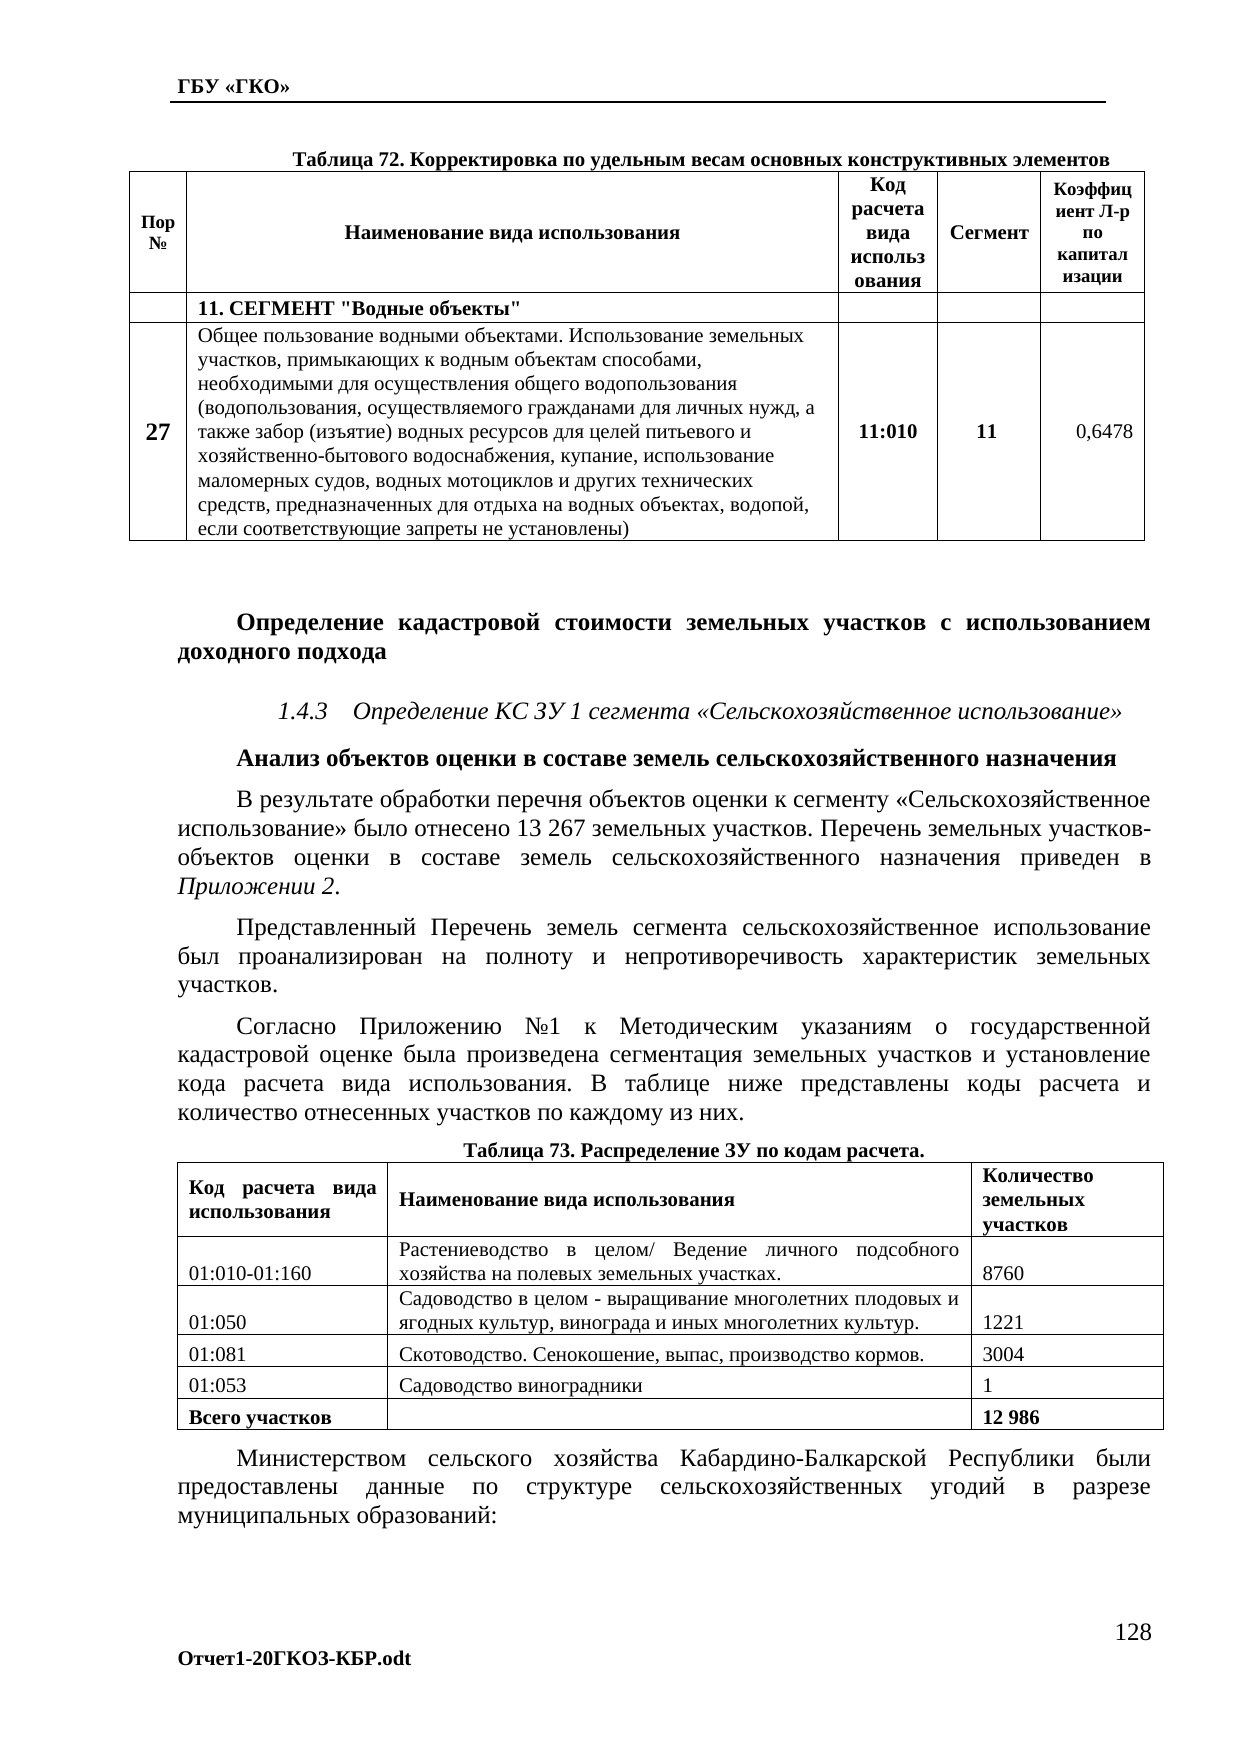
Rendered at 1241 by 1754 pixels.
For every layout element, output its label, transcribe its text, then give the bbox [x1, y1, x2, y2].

table_cell Садоводство в целом - выращивание многолетних плодовых и ягодных культур, винограда и иных многолетних культур. [388, 1286, 971, 1334]
text Министерством сельского хозяйства Кабардино-Балкарской Республики были предоставлены данные по структуре сельскохозяйственных угодий в разрезе муниципальных образований: [177, 1443, 1152, 1529]
table_cell 01:053 [178, 1367, 387, 1397]
table_cell 01:050 [178, 1286, 387, 1334]
text Согласно Приложению №1 к Методическим указаниям о государственной кадастровой оценке была произведена сегментация земельных участков и установление кода расчета вида использования. В таблице ниже представлены коды расчета и количество отнесенных участков по каждому из них. [177, 1011, 1152, 1126]
table_header Количество земельных участков [972, 1163, 1163, 1236]
table_header Коэффициент Л-р по капитализации [1041, 172, 1144, 292]
table_cell Скотоводство. Сенокошение, выпас, производство кормов. [388, 1335, 971, 1366]
table_cell Садоводство виноградники [388, 1367, 971, 1397]
table_cell 11. СЕГМЕНТ "Водные объекты" [187, 293, 838, 322]
table_cell [1041, 293, 1144, 322]
table_header Код расчета вида использования [178, 1163, 387, 1236]
text Таблица 73. Распределение ЗУ по кодам расчета. [177, 1138, 1152, 1162]
table_cell 1221 [972, 1286, 1163, 1334]
table_cell 11 [938, 323, 1040, 540]
subtitle Определение КС ЗУ 1 сегмента «Сельскохозяйственное использование» [251, 696, 1152, 724]
table_cell Всего участков [178, 1399, 387, 1429]
table_cell 1 [972, 1367, 1163, 1397]
text Представленный Перечень земель сегмента сельскохозяйственное использование был проанализирован на полноту и непротиворечивость характеристик земельных участков. [177, 912, 1152, 998]
table_cell [938, 293, 1040, 322]
text В результате обработки перечня объектов оценки к сегменту «Сельскохозяйственное использование» было отнесено 13 267 земельных участков. Перечень земельных участков-объектов оценки в составе земель сельскохозяйственного назначения приведен в Приложении 2. [177, 784, 1152, 899]
table_cell 3004 [972, 1335, 1163, 1366]
table_cell Растениеводство в целом/ Ведение личного подсобного хозяйства на полевых земельных участках. [388, 1237, 971, 1285]
table_cell Общее пользование водными объектами. Использование земельных участков, примыкающих к водным объектам способами, необходимыми для осуществления общего водопользования (водопользования, осуществляемого гражданами для личных нужд, а также забор (изъятие) водных ресурсов для целей питьевого и хозяйственно-бытового водоснабжения, купание, использование маломерных судов, водных мотоциклов и других технических средств, предназначенных для отдыха на водных объектах, водопой, если соответствующие запреты не установлены) [187, 323, 838, 540]
table_header Код расчета вида использования [839, 172, 937, 292]
table_header Наименование вида использования [187, 172, 838, 292]
subtitle Определение кадастровой стоимости земельных участков с использованием доходного подхода [177, 607, 1152, 664]
table_cell [130, 293, 186, 322]
table_header Наименование вида использования [388, 1163, 971, 1236]
table_cell [839, 293, 937, 322]
table_header Пор № [130, 172, 186, 292]
text Таблица 72. Корректировка по удельным весам основных конструктивных элементов [184, 147, 1152, 171]
table_cell 27 [130, 323, 186, 540]
table_cell 01:081 [178, 1335, 387, 1366]
text Анализ объектов оценки в составе земель сельскохозяйственного назначения [177, 743, 1152, 772]
table_cell 01:010-01:160 [178, 1237, 387, 1285]
table_cell 12 986 [972, 1399, 1163, 1429]
table_cell 11:010 [839, 323, 937, 540]
table_cell 0,6478 [1041, 323, 1144, 540]
table_cell [388, 1399, 971, 1429]
table_header Сегмент [938, 172, 1040, 292]
table_cell 8760 [972, 1237, 1163, 1285]
